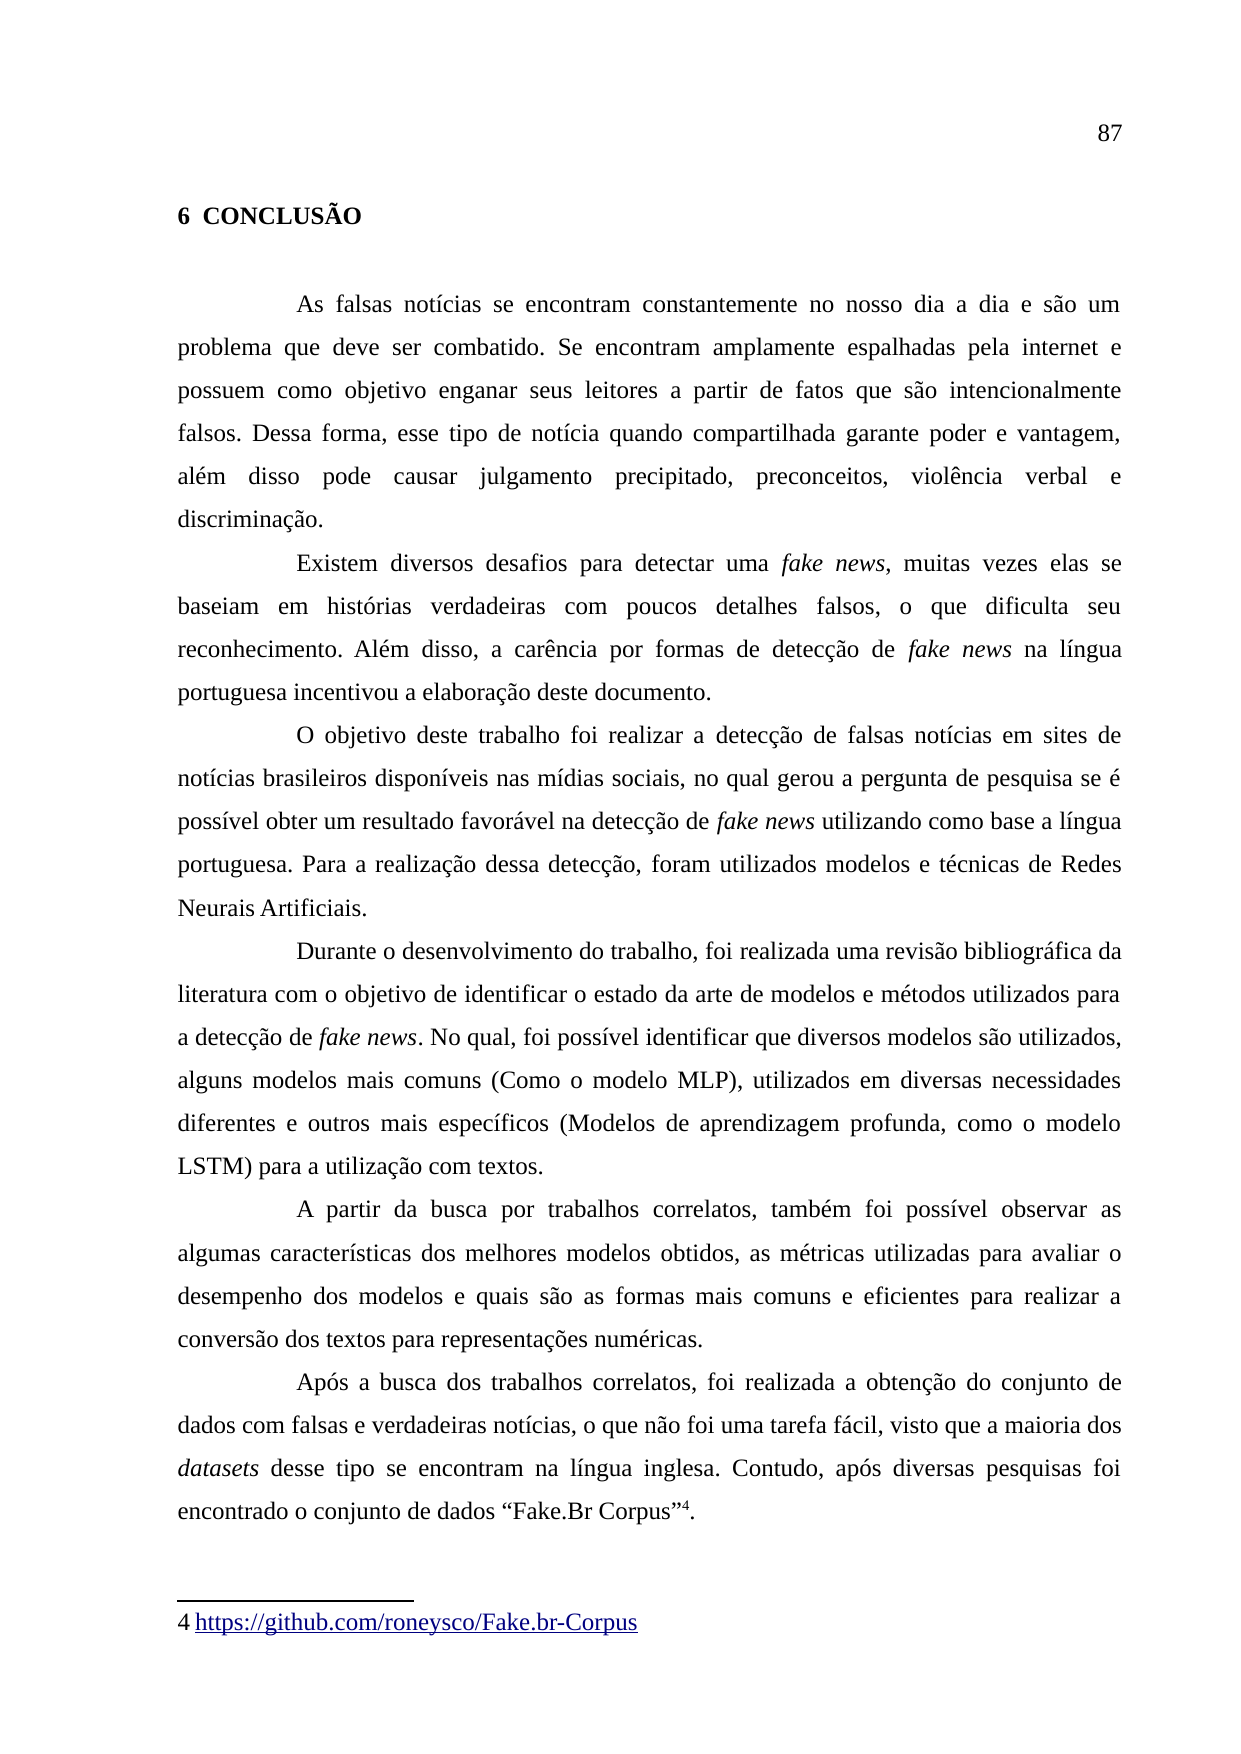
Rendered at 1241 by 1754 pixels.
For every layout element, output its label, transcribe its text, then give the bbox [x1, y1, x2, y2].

text https://github.com/roneysco/Fake.br-Corpus [177, 1607, 1122, 1636]
text A partir da busca por trabalhos correlatos, também foi possível observar as algumas características dos melhores modelos obtidos, as métricas utilizadas para avaliar o desempenho dos modelos e quais são as formas mais comuns e eficientes para realizar a conversão dos textos para representações numéricas. [177, 1194, 1122, 1353]
text Existem diversos desafios para detectar uma fake news, muitas vezes elas se baseiam em histórias verdadeiras com poucos detalhes falsos, o que dificulta seu reconhecimento. Além disso, a carência por formas de detecção de fake news na língua portuguesa incentivou a elaboração deste documento. [177, 548, 1122, 706]
text As falsas notícias se encontram constantemente no nosso dia a dia e são um problema que deve ser combatido. Se encontram amplamente espalhadas pela internet e possuem como objetivo enganar seus leitores a partir de fatos que são intencionalmente falsos. Dessa forma, esse tipo de notícia quando compartilhada garante poder e vantagem, além disso pode causar julgamento precipitado, preconceitos, violência verbal e discriminação. [177, 289, 1122, 533]
text O objetivo deste trabalho foi realizar a detecção de falsas notícias em sites de notícias brasileiros disponíveis nas mídias sociais, no qual gerou a pergunta de pesquisa se é possível obter um resultado favorável na detecção de fake news utilizando como base a língua portuguesa. Para a realização dessa detecção, foram utilizados modelos e técnicas de Redes Neurais Artificiais. [177, 720, 1122, 921]
text Durante o desenvolvimento do trabalho, foi realizada uma revisão bibliográfica da literatura com o objetivo de identificar o estado da arte de modelos e métodos utilizados para a detecção de fake news. No qual, foi possível identificar que diversos modelos são utilizados, alguns modelos mais comuns (Como o modelo MLP), utilizados em diversas necessidades diferentes e outros mais específicos (Modelos de aprendizagem profunda, como o modelo LSTM) para a utilização com textos. [177, 936, 1122, 1180]
subtitle CONCLUSÃO [177, 201, 1122, 230]
text Após a busca dos trabalhos correlatos, foi realizada a obtenção do conjunto de dados com falsas e verdadeiras notícias, o que não foi uma tarefa fácil, visto que a maioria dos datasets desse tipo se encontram na língua inglesa. Contudo, após diversas pesquisas foi encontrado o conjunto de dados “Fake.Br Corpus”. [177, 1367, 1122, 1525]
